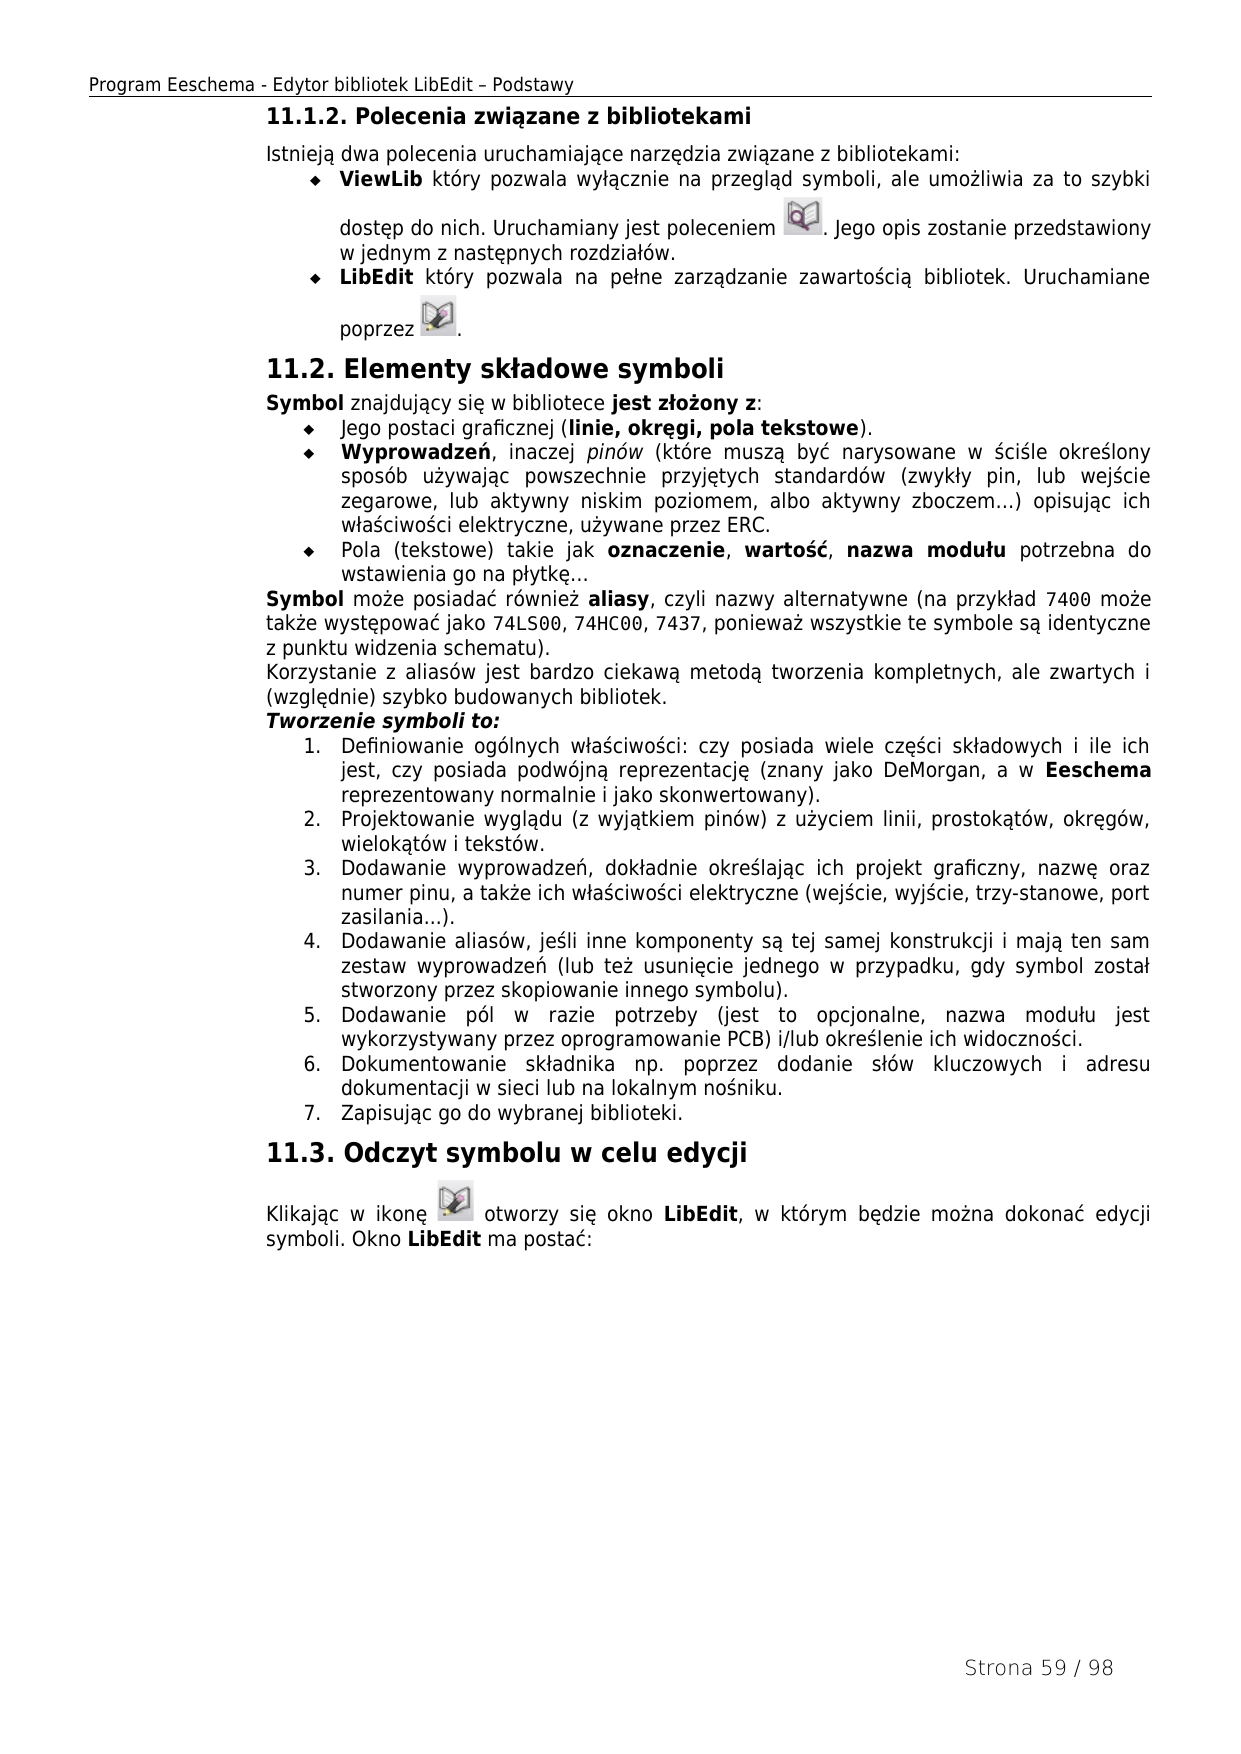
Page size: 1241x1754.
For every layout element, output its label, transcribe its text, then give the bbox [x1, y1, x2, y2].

picture [437, 1180, 474, 1221]
text Symbol znajdujący się w bibliotece jest złożony z: [266, 391, 1152, 415]
list Jego postaci graficznej (linie, okręgi, pola tekstowe). [303, 415, 1152, 440]
text Istnieją dwa polecenia uruchamiające narzędzia związane z bibliotekami: [266, 142, 1152, 167]
list Dodawanie pól w razie potrzeby (jest to opcjonalne, nazwa modułu jest wykorzystywany przez oprogramowanie PCB) i/lub określenie ich widoczności. [303, 1003, 1152, 1052]
list Dodawanie aliasów, jeśli inne komponenty są tej samej konstrukcji i mają ten sam zestaw wyprowadzeń (lub też usunięcie jednego w przypadku, gdy symbol został stworzony przez skopiowanie innego symbolu). [303, 929, 1152, 1003]
text Klikając w ikonę otworzy się okno LibEdit, w którym będzie można dokonać edycji symboli. Okno LibEdit ma postać: [266, 1174, 1152, 1251]
text Tworzenie symboli to: [266, 709, 1152, 734]
subtitle Elementy składowe symboli [266, 353, 1152, 385]
subtitle Polecenia związane z bibliotekami [266, 103, 1152, 130]
list ViewLib który pozwala wyłącznie na przegląd symboli, ale umożliwia za to szybki dostęp do nich. Uruchamiany jest poleceniem . Jego opis zostanie przedstawiony w jednym z następnych rozdziałów. [310, 167, 1152, 265]
list Zapisując go do wybranej biblioteki. [303, 1101, 1152, 1125]
list Wyprowadzeń, inaczej pinów (które muszą być narysowane w ściśle określony sposób używając powszechnie przyjętych standardów (zwykły pin, lub wejście zegarowe, lub aktywny niskim poziomem, albo aktywny zboczem…) opisując ich właściwości elektryczne, używane przez ERC. [303, 440, 1152, 538]
subtitle Odczyt symbolu w celu edycji [266, 1137, 1152, 1168]
text Korzystanie z aliasów jest bardzo ciekawą metodą tworzenia kompletnych, ale zwartych i (względnie) szybko budowanych bibliotek. [266, 660, 1152, 709]
list Pola (tekstowe) takie jak oznaczenie, wartość, nazwa modułu potrzebna do wstawienia go na płytkę… [303, 538, 1152, 587]
list LibEdit który pozwala na pełne zarządzanie zawartością bibliotek. Uruchamiane poprzez . [310, 265, 1152, 342]
text Symbol może posiadać również aliasy, czyli nazwy alternatywne (na przykład 7400 może także występować jako 74LS00, 74HC00, 7437, ponieważ wszystkie te symbole są identyczne z punktu widzenia schematu). [266, 587, 1152, 660]
list Projektowanie wyglądu (z wyjątkiem pinów) z użyciem linii, prostokątów, okręgów, wielokątów i tekstów. [303, 807, 1152, 856]
picture [783, 197, 823, 235]
list Dodawanie wyprowadzeń, dokładnie określając ich projekt graficzny, nazwę oraz numer pinu, a także ich właściwości elektryczne (wejście, wyjście, trzy-stanowe, port zasilania...). [303, 856, 1152, 929]
picture [420, 295, 457, 336]
list Dokumentowanie składnika np. poprzez dodanie słów kluczowych i adresu dokumentacji w sieci lub na lokalnym nośniku. [303, 1052, 1152, 1101]
list Definiowanie ogólnych właściwości: czy posiada wiele części składowych i ile ich jest, czy posiada podwójną reprezentację (znany jako DeMorgan, a w Eeschema reprezentowany normalnie i jako skonwertowany). [303, 734, 1152, 807]
